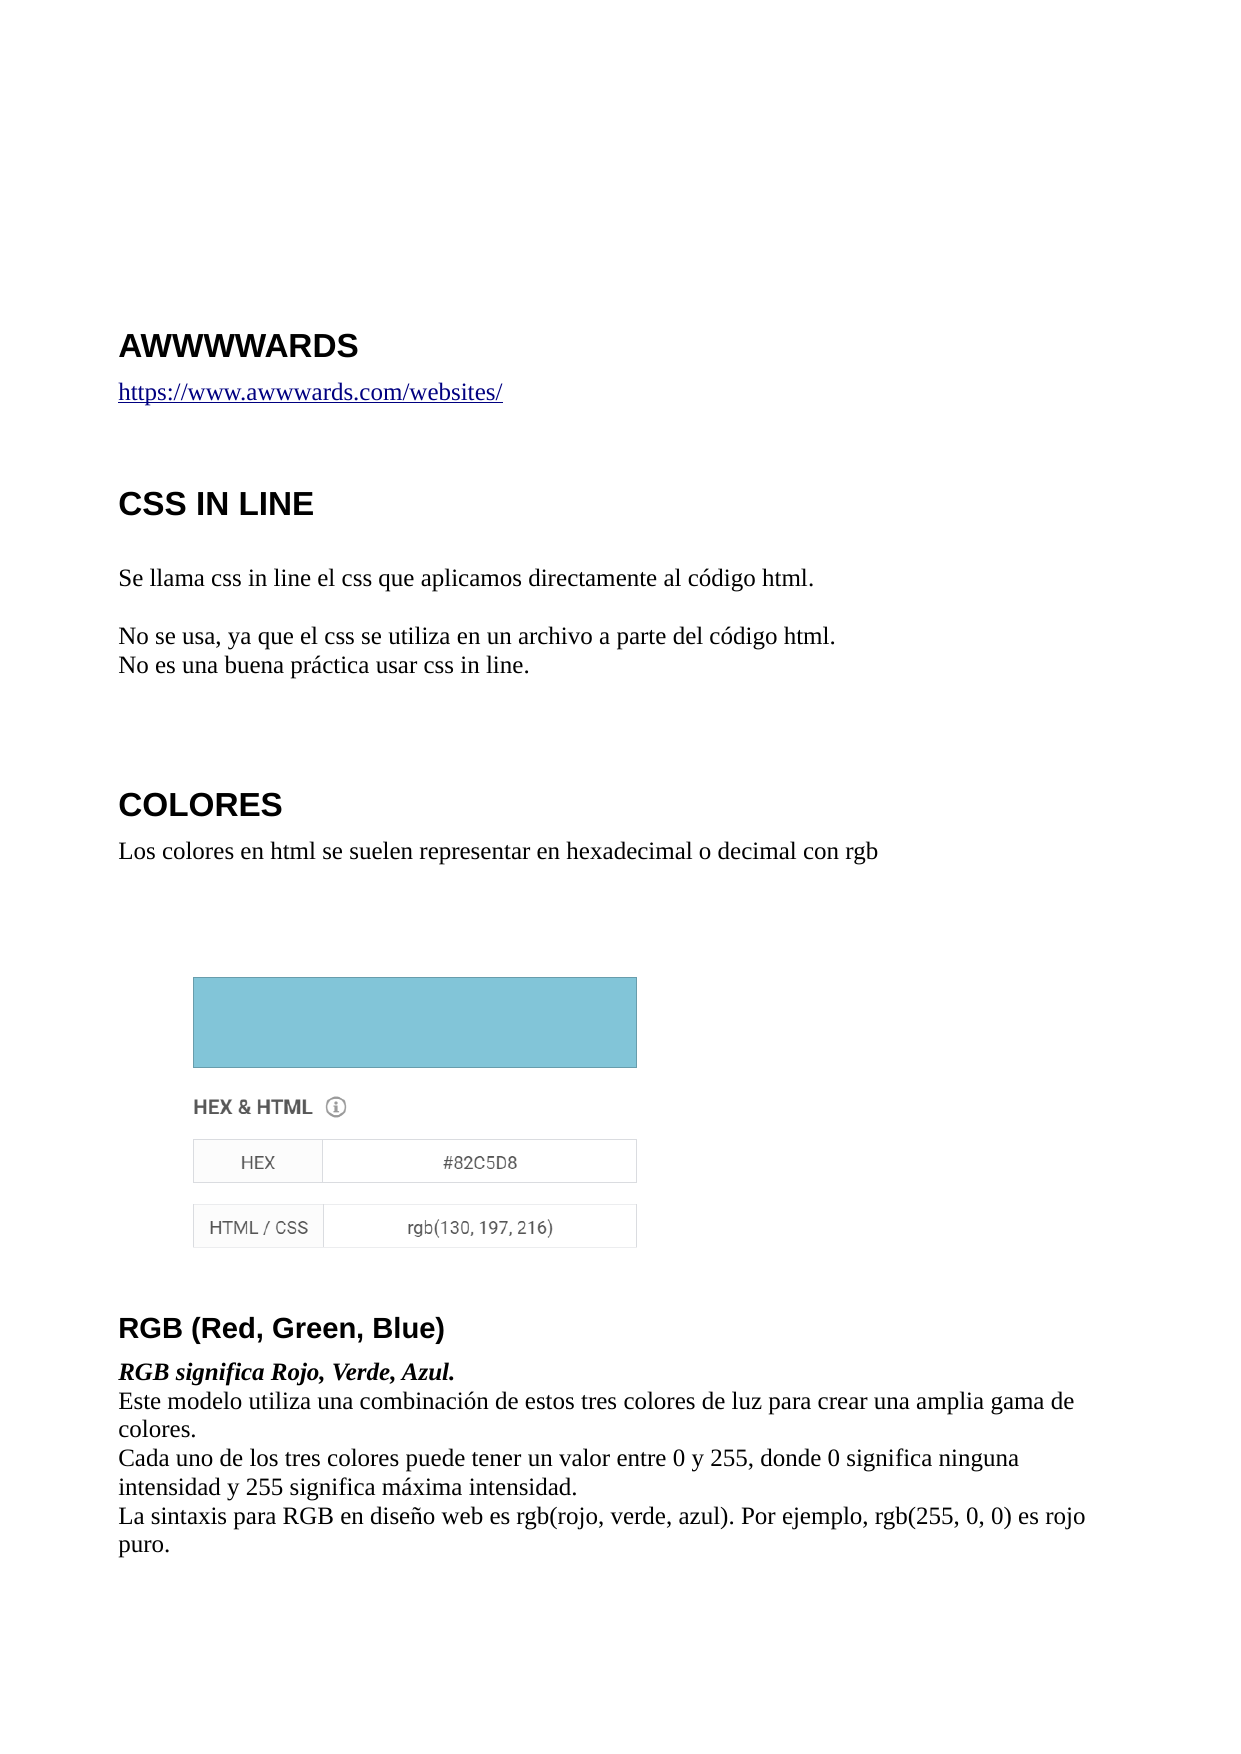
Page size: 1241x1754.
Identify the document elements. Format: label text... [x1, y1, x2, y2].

text Se llama css in line el css que aplicamos directamente al código html. [118, 563, 1122, 592]
text Este modelo utiliza una combinación de estos tres colores de luz para crear una amplia gama de colores. [118, 1386, 1122, 1443]
text Los colores en html se suelen representar en hexadecimal o decimal con rgb [118, 836, 1122, 865]
subtitle RGB (Red, Green, Blue) [118, 1311, 1122, 1344]
text Cada uno de los tres colores puede tener un valor entre 0 y 255, donde 0 significa ninguna intensidad y 255 significa máxima intensidad. [118, 1443, 1122, 1501]
subtitle AWWWWARDS [118, 326, 1122, 364]
subtitle CSS IN LINE [118, 484, 1122, 522]
text https://www.awwwards.com/websites/ [118, 377, 1122, 405]
text RGB significa Rojo, Verde, Azul. [118, 1357, 1122, 1386]
picture [117, 952, 691, 1260]
text No se usa, ya que el css se utiliza en un archivo a parte del código html. No es una buena práctica usar css in line. [118, 621, 1122, 678]
text La sintaxis para RGB en diseño web es rgb(rojo, verde, azul). Por ejemplo, rgb(255, 0, 0) es rojo puro. [118, 1501, 1122, 1558]
subtitle COLORES [118, 786, 1122, 824]
